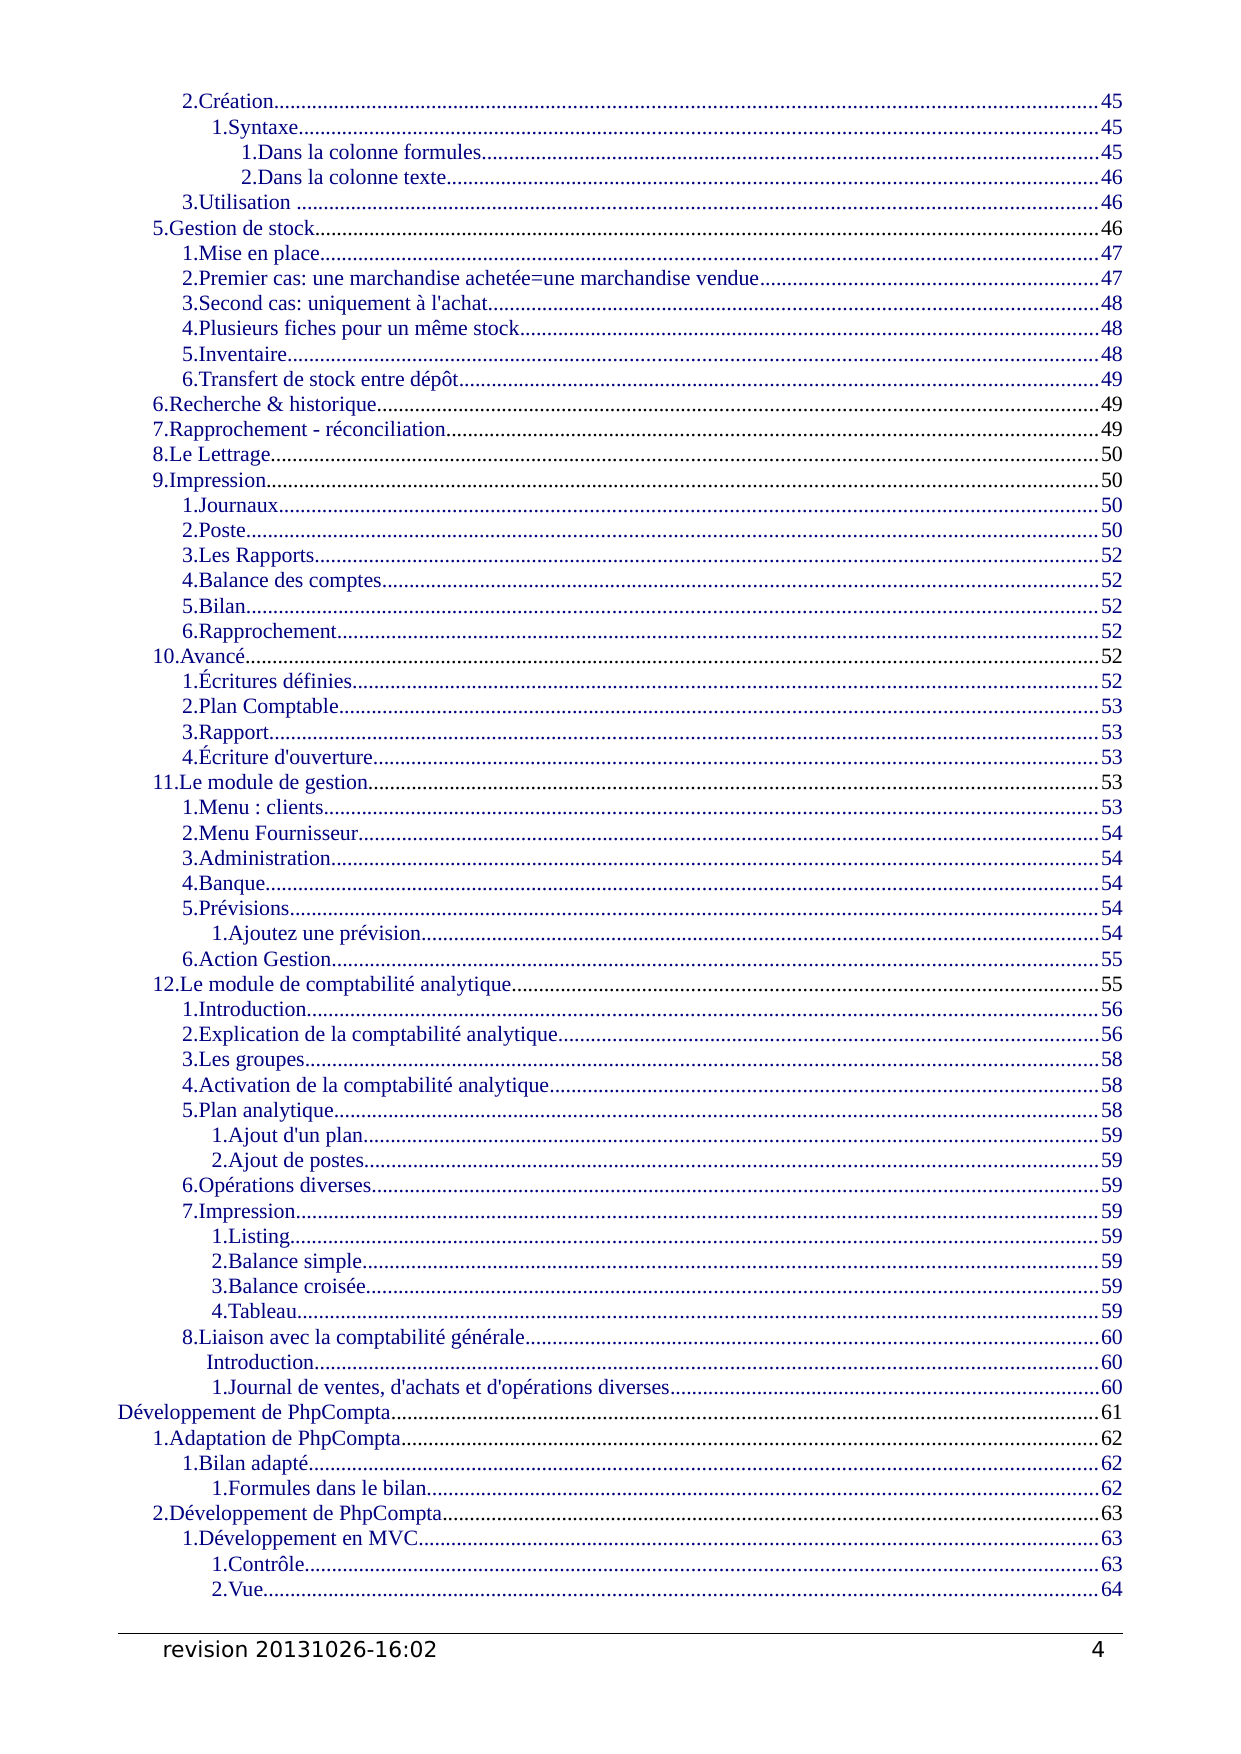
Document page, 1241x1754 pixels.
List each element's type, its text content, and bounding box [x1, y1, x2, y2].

text 1.Journaux 50 [176, 492, 1123, 517]
text 1.Dans la colonne formules 45 [235, 139, 1123, 164]
text 12.Le module de comptabilité analytique 55 [147, 971, 1123, 996]
text 6.Opérations diverses 59 [176, 1172, 1123, 1198]
text 4.Tableau 59 [206, 1298, 1123, 1324]
text 1.Journal de ventes, d'achats et d'opérations diverses 60 [206, 1374, 1123, 1399]
text 3.Les Rapports 52 [176, 542, 1123, 567]
text 8.Le Lettrage 50 [147, 441, 1123, 467]
text 5.Plan analytique 58 [176, 1097, 1123, 1122]
text 6.Transfert de stock entre dépôt 49 [176, 366, 1123, 391]
text 1.Contrôle 63 [206, 1551, 1123, 1576]
text 3.Utilisation 46 [176, 189, 1123, 214]
text 5.Bilan 52 [176, 593, 1123, 618]
text 3.Administration 54 [176, 845, 1123, 870]
text 2.Création 45 [176, 88, 1123, 114]
text 2.Ajout de postes 59 [206, 1147, 1123, 1172]
text 7.Rapprochement - réconciliation 49 [147, 416, 1123, 441]
text 6.Recherche & historique 49 [147, 391, 1123, 416]
text 1.Développement en MVC 63 [176, 1525, 1123, 1551]
text 4.Plusieurs fiches pour un même stock 48 [176, 315, 1123, 341]
text 3.Les groupes 58 [176, 1046, 1123, 1072]
text 1.Adaptation de PhpCompta 62 [147, 1424, 1123, 1450]
text 3.Balance croisée 59 [206, 1273, 1123, 1298]
text 7.Impression 59 [176, 1198, 1123, 1223]
text 2.Plan Comptable 53 [176, 693, 1123, 719]
text 1.Formules dans le bilan 62 [206, 1475, 1123, 1500]
text 3.Rapport 53 [176, 719, 1123, 744]
text 5.Inventaire 48 [176, 341, 1123, 366]
text 2.Dans la colonne texte 46 [235, 164, 1123, 189]
text 1.Ajoutez une prévision 54 [206, 920, 1123, 946]
text Développement de PhpCompta 61 [117, 1399, 1123, 1424]
text 4.Activation de la comptabilité analytique 58 [176, 1072, 1123, 1097]
text 1.Listing 59 [206, 1223, 1123, 1248]
text 3.Second cas: uniquement à l'achat 48 [176, 290, 1123, 315]
text 1.Syntaxe 45 [206, 114, 1123, 139]
text 1.Ajout d'un plan 59 [206, 1122, 1123, 1147]
text 10.Avancé 52 [147, 643, 1123, 668]
text 4.Balance des comptes 52 [176, 567, 1123, 593]
text 11.Le module de gestion 53 [147, 769, 1123, 794]
text 4.Banque 54 [176, 870, 1123, 895]
text 2.Menu Fournisseur 54 [176, 819, 1123, 845]
text 1.Introduction 56 [176, 996, 1123, 1021]
text 2.Premier cas: une marchandise achetée=une marchandise vendue 47 [176, 265, 1123, 290]
text 2.Explication de la comptabilité analytique 56 [176, 1021, 1123, 1046]
text 5.Gestion de stock 46 [147, 214, 1123, 240]
text 1.Écritures définies 52 [176, 668, 1123, 693]
text 1.Mise en place 47 [176, 240, 1123, 265]
text 2.Développement de PhpCompta 63 [147, 1500, 1123, 1525]
text 2.Vue 64 [206, 1576, 1123, 1601]
text 4.Écriture d'ouverture 53 [176, 744, 1123, 769]
text 5.Prévisions 54 [176, 895, 1123, 920]
text 6.Rapprochement 52 [176, 618, 1123, 643]
text 1.Bilan adapté 62 [176, 1450, 1123, 1475]
text 1.Menu : clients 53 [176, 794, 1123, 819]
text 2.Balance simple 59 [206, 1248, 1123, 1273]
text 9.Impression 50 [147, 467, 1123, 492]
text 6.Action Gestion 55 [176, 946, 1123, 971]
text 2.Poste 50 [176, 517, 1123, 542]
text 8.Liaison avec la comptabilité générale 60 [176, 1324, 1123, 1349]
text Introduction 60 [206, 1349, 1123, 1374]
